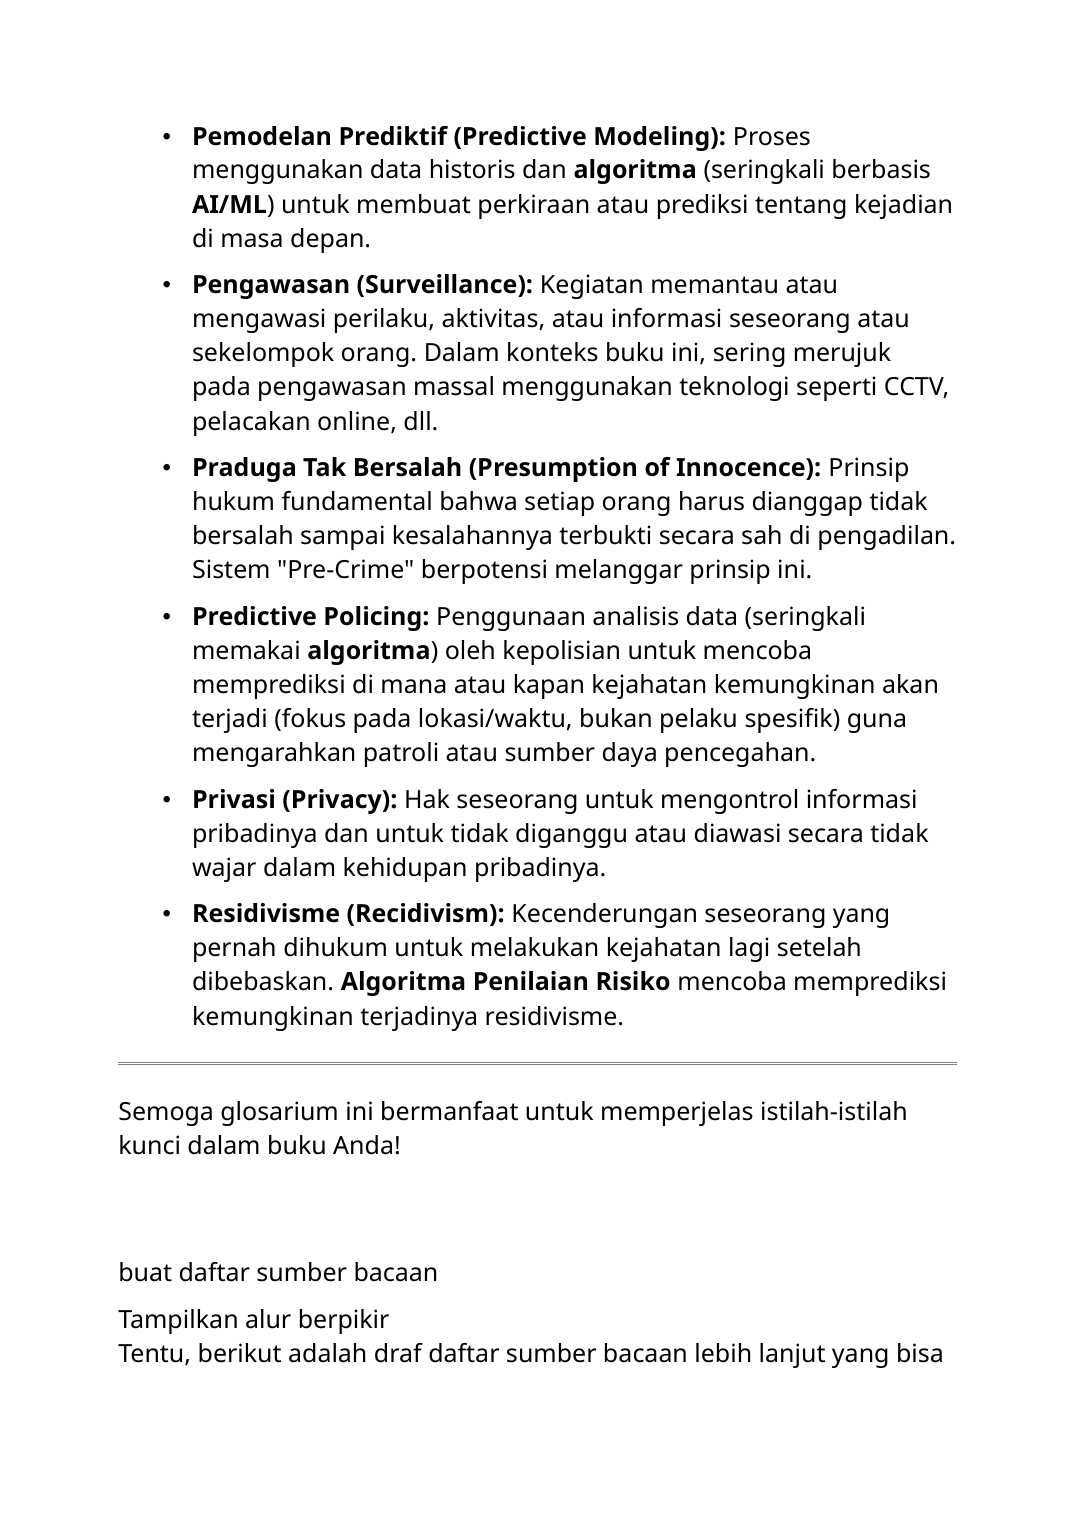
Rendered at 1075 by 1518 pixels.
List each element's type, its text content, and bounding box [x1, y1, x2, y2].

text Semoga glosarium ini bermanfaat untuk memperjelas istilah-istilah kunci dalam buku Anda! [118, 1093, 957, 1162]
text Tampilkan alur berpikir [118, 1301, 957, 1335]
list Pemodelan Prediktif (Predictive Modeling): Proses menggunakan data historis dan algoritma (seringkali berbasis AI/ML) untuk membuat perkiraan atau prediksi tentang kejadian di masa depan. [162, 118, 957, 254]
text buat daftar sumber bacaan [118, 1255, 957, 1289]
list Praduga Tak Bersalah (Presumption of Innocence): Prinsip hukum fundamental bahwa setiap orang harus dianggap tidak bersalah sampai kesalahannya terbukti secara sah di pengadilan. Sistem "Pre-Crime" berpotensi melanggar prinsip ini. [162, 450, 957, 586]
list Pengawasan (Surveillance): Kegiatan memantau atau mengawasi perilaku, aktivitas, atau informasi seseorang atau sekelompok orang. Dalam konteks buku ini, sering merujuk pada pengawasan massal menggunakan teknologi seperti CCTV, pelacakan online, dll. [162, 267, 957, 437]
list Predictive Policing: Penggunaan analisis data (seringkali memakai algoritma) oleh kepolisian untuk mencoba memprediksi di mana atau kapan kejahatan kemungkinan akan terjadi (fokus pada lokasi/waktu, bukan pelaku spesifik) guna mengarahkan patroli atau sumber daya pencegahan. [162, 598, 957, 769]
list Privasi (Privacy): Hak seseorang untuk mengontrol informasi pribadinya dan untuk tidak diganggu atau diawasi secara tidak wajar dalam kehidupan pribadinya. [162, 781, 957, 883]
list Residivisme (Recidivism): Kecenderungan seseorang yang pernah dihukum untuk melakukan kejahatan lagi setelah dibebaskan. Algoritma Penilaian Risiko mencoba memprediksi kemungkinan terjadinya residivisme. [162, 896, 957, 1032]
text Tentu, berikut adalah draf daftar sumber bacaan lebih lanjut yang bisa [118, 1335, 957, 1369]
